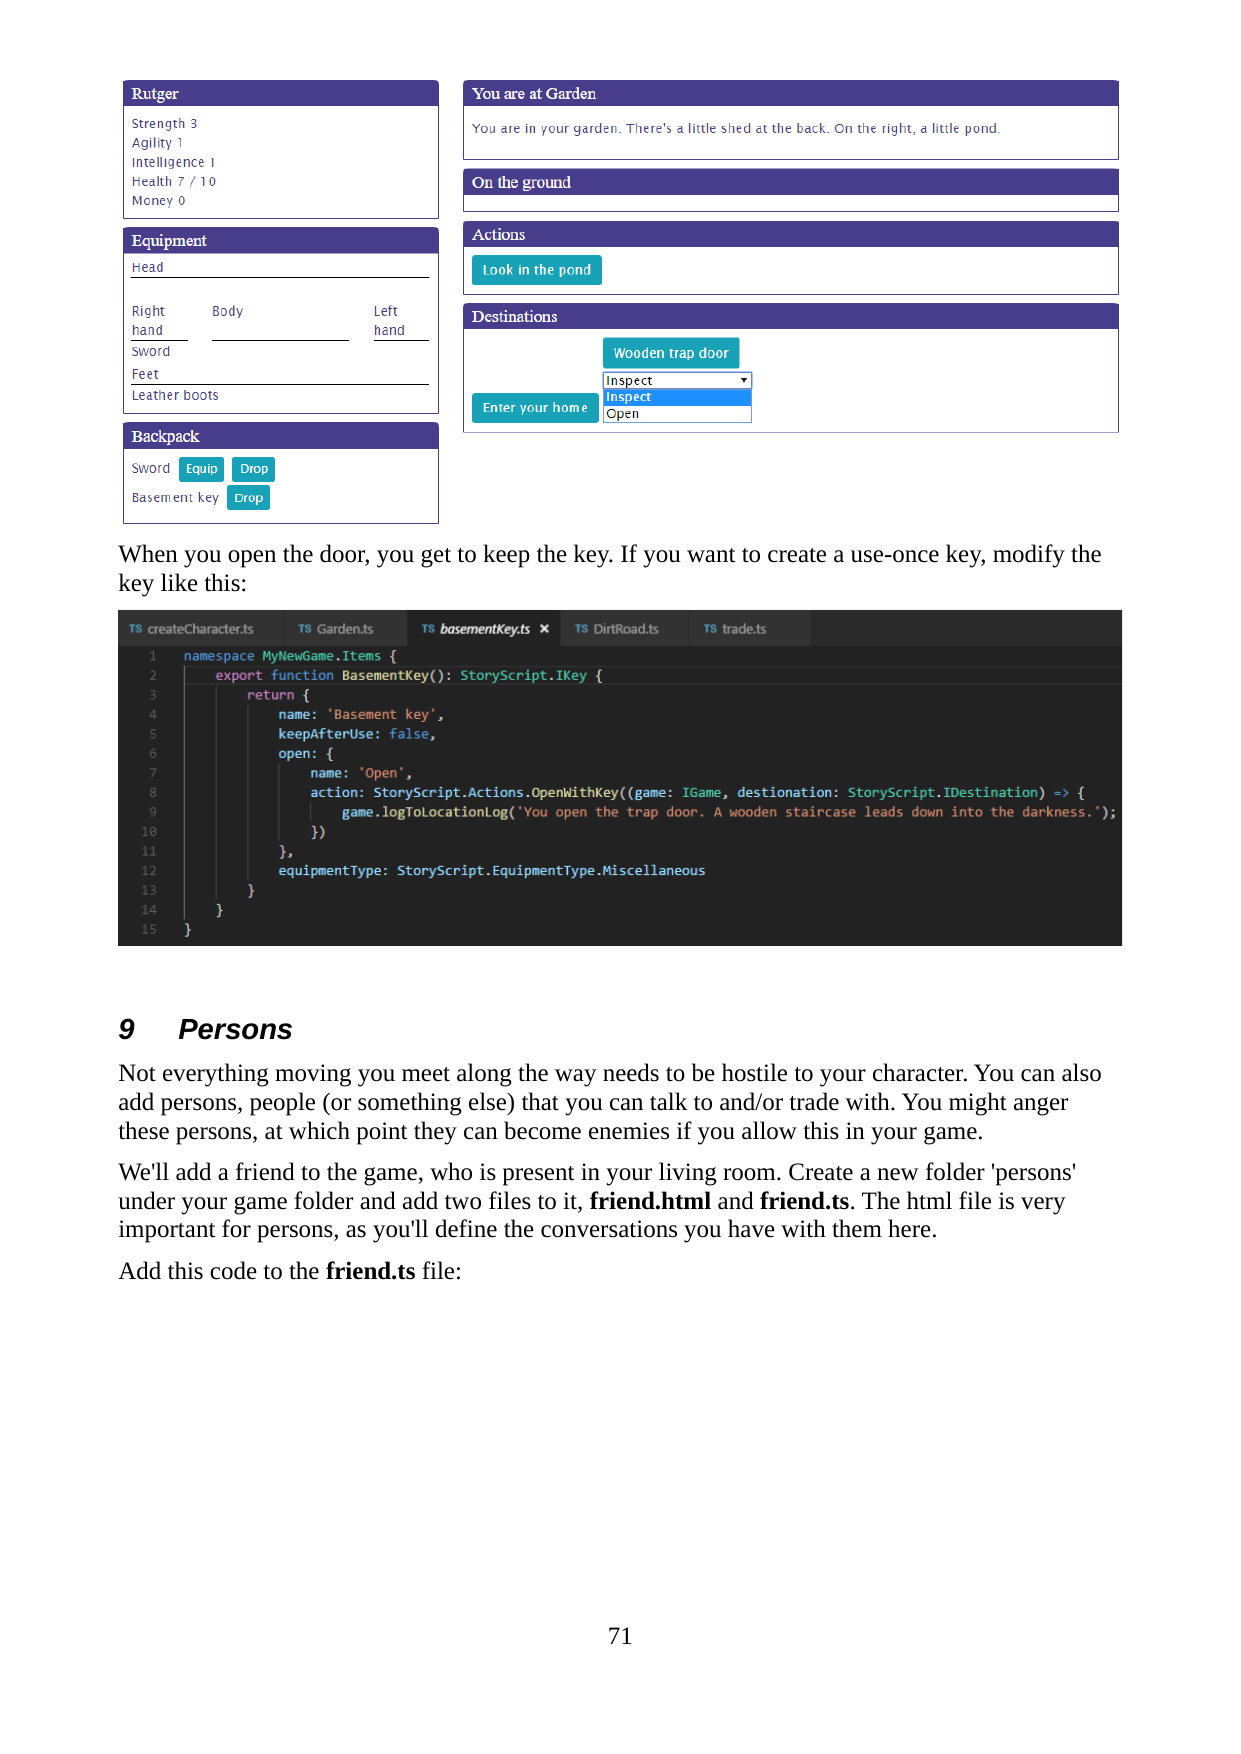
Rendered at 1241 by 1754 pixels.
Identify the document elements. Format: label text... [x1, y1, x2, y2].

subtitle Persons [118, 1012, 1122, 1046]
text We'll add a friend to the game, who is present in your living room. Create a new folder 'persons' under your game folder and add two files to it, friend.html and friend.ts. The html file is very important for persons, as you'll define the conversations you have with them here. [118, 1157, 1122, 1243]
text When you open the door, you get to keep the key. If you want to create a use-once key, modify the key like this: [118, 539, 1122, 597]
text Not everything moving you meet along the way needs to be hostile to your character. You can also add persons, people (or something else) that you can talk to and/or trade with. You might anger these persons, at which point they can become enemies if you allow this in your game. [118, 1058, 1122, 1144]
text Add this code to the friend.ts file: [118, 1256, 1122, 1284]
